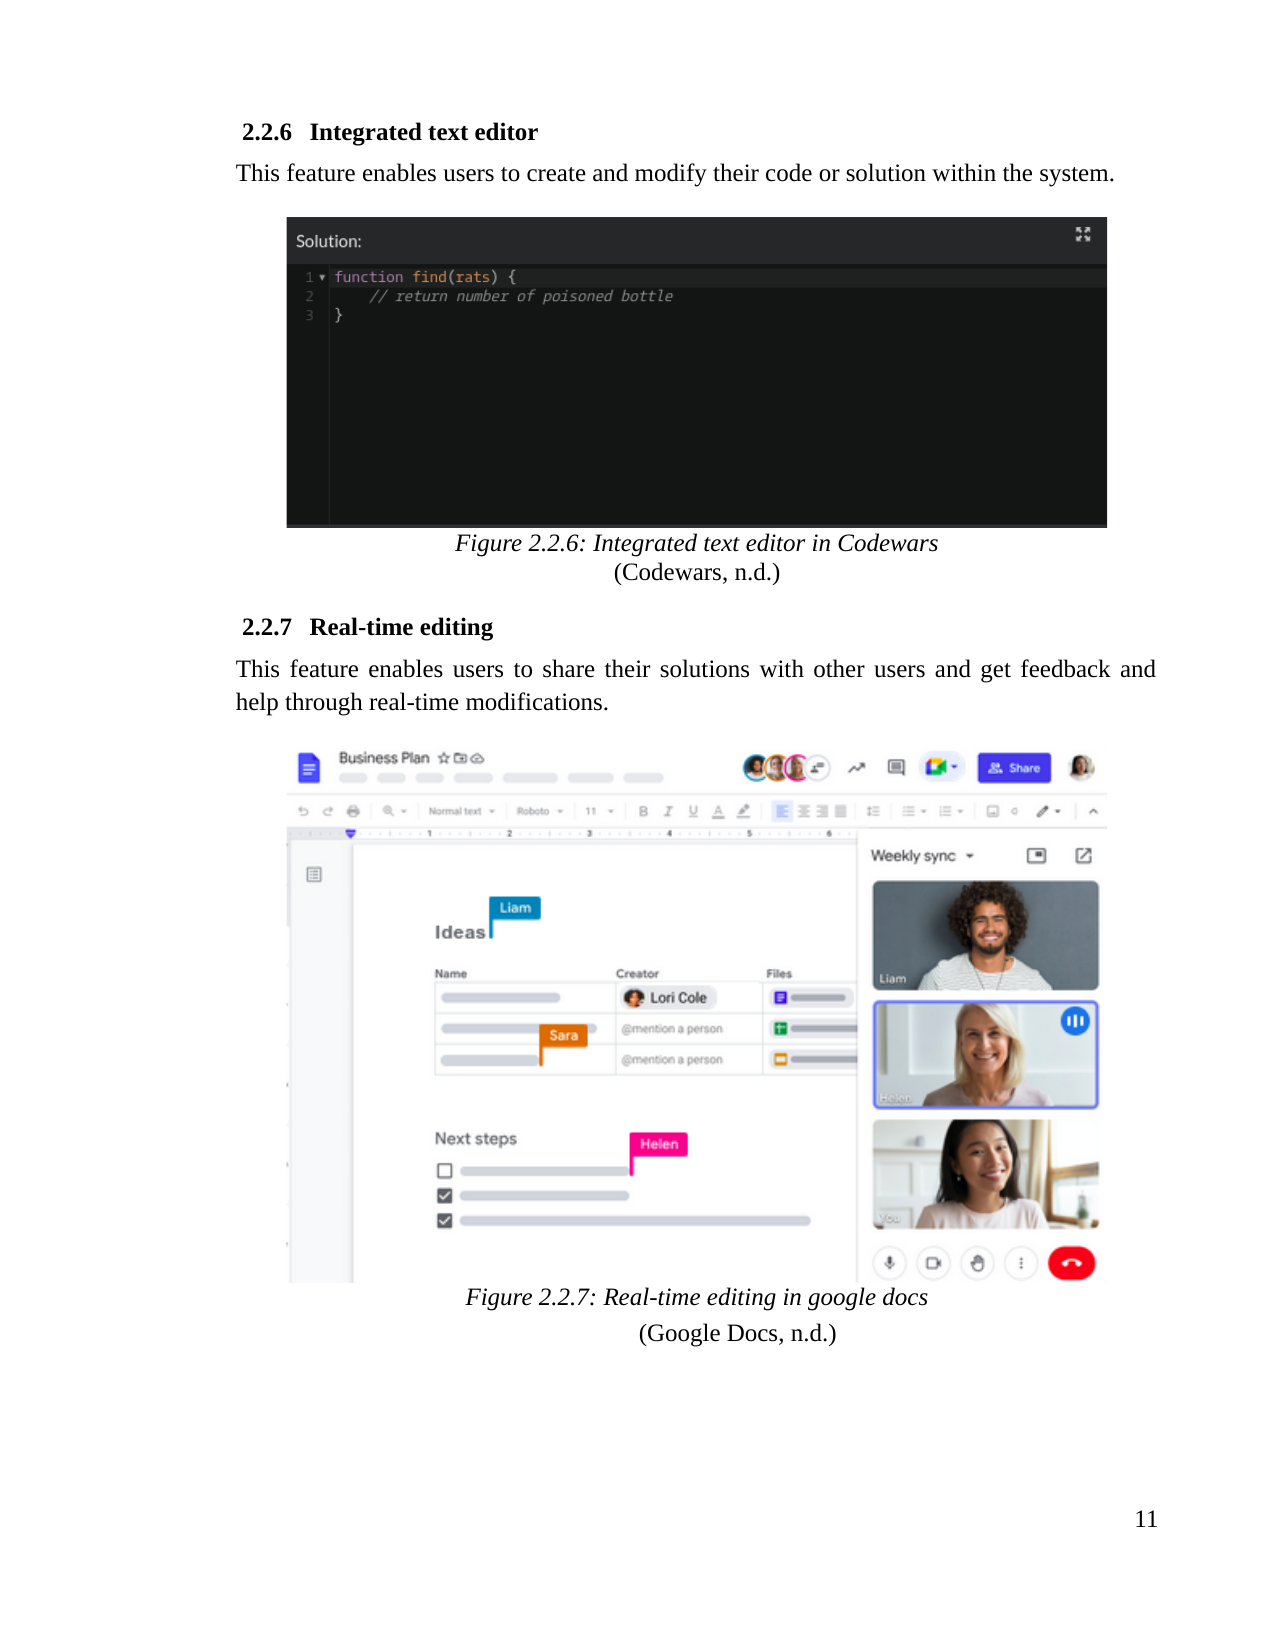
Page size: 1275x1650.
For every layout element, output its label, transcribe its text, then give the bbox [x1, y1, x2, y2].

text Figure 2.2.6: Integrated text editor in Codewars [287, 528, 1107, 557]
text (Codewars, n.d.) [236, 528, 1158, 585]
picture [286, 217, 1108, 528]
text (Google Docs, n.d.) [311, 1318, 1158, 1347]
text This feature enables users to create and modify their code or solution within the system. [236, 158, 1158, 187]
subtitle Integrated text editor [236, 117, 1158, 146]
picture [286, 745, 1108, 1283]
text This feature enables users to share their solutions with other users and get feedback and help through real-time modifications. [236, 654, 1158, 716]
text Figure 2.2.7: Real-time editing in google docs [287, 1283, 1107, 1311]
subtitle Real-time editing [236, 612, 1158, 641]
